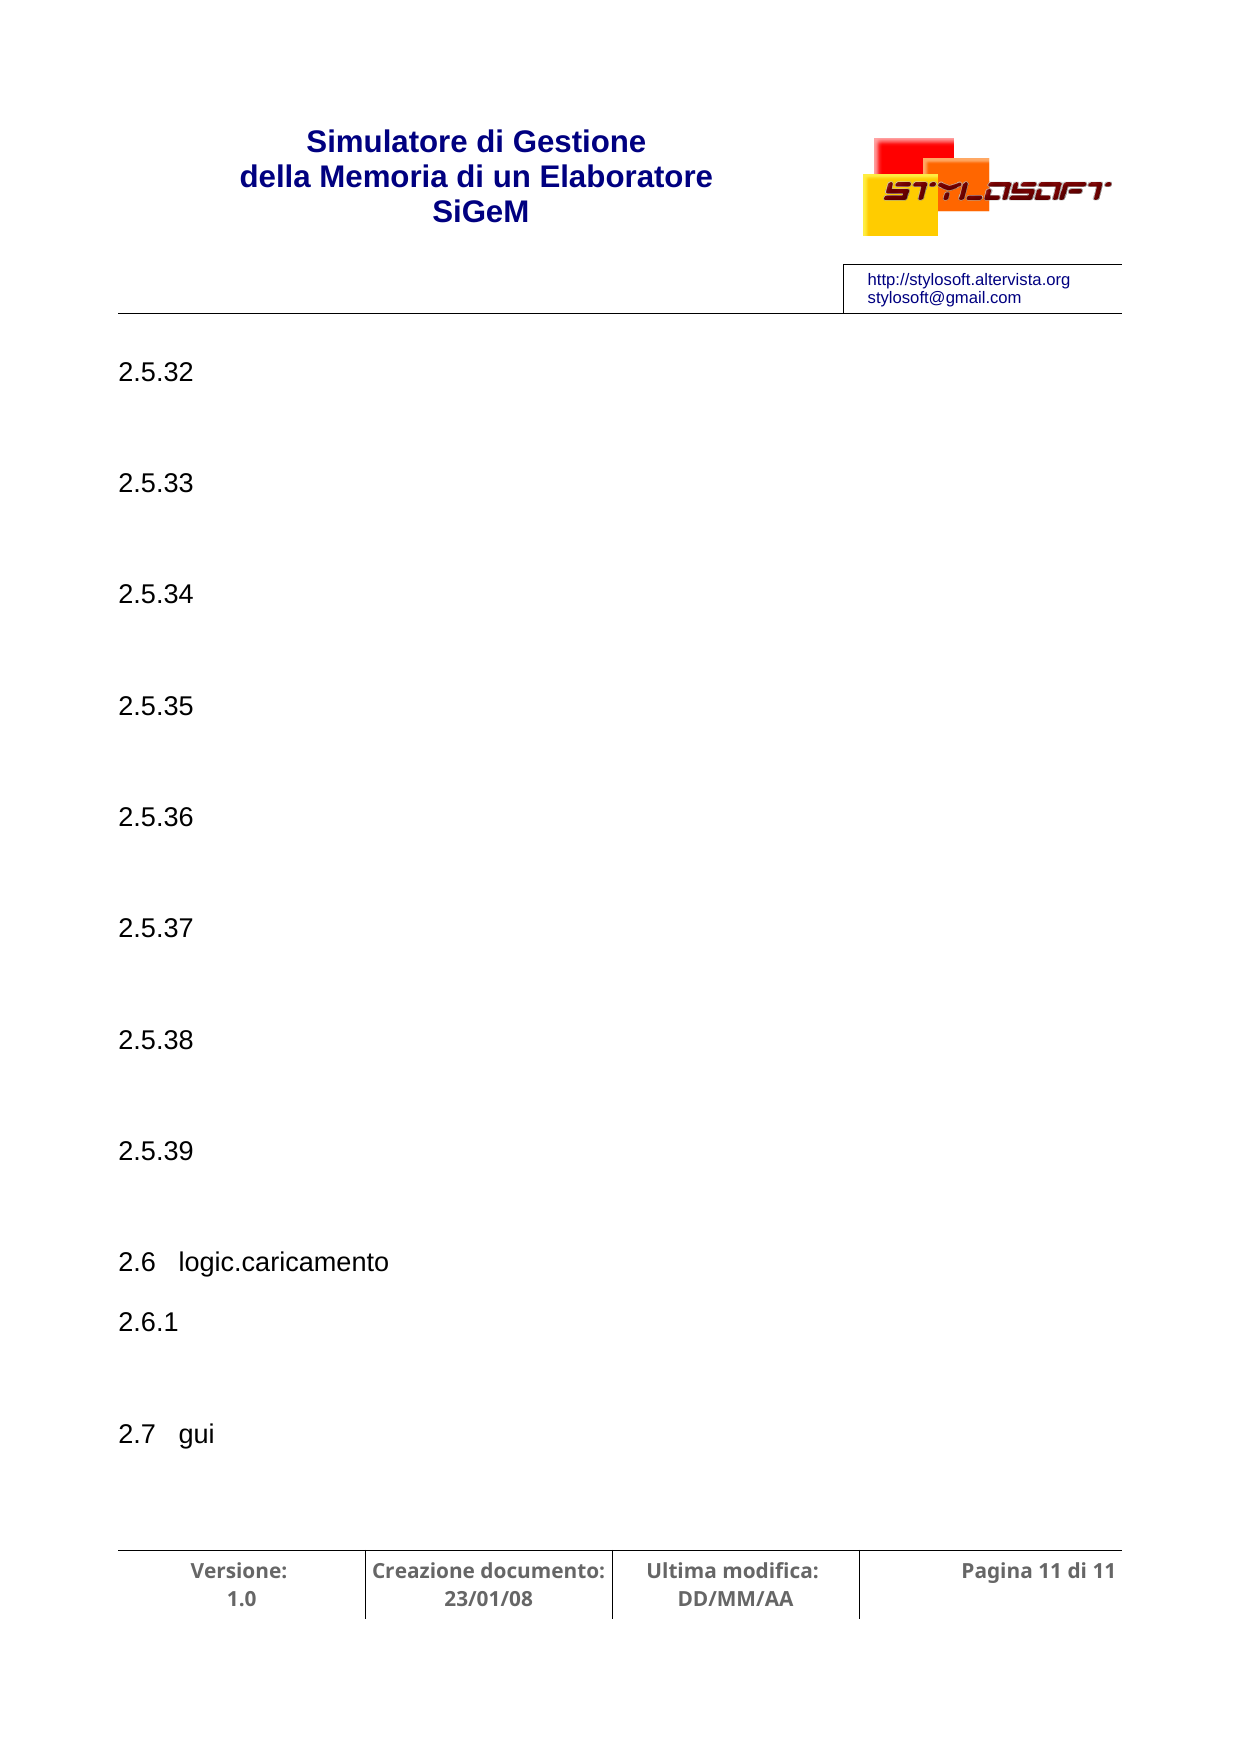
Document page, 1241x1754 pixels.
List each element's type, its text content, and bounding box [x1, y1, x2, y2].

subtitle logic.caricamento [118, 1247, 1122, 1278]
subtitle gui [118, 1419, 1122, 1449]
picture [848, 123, 1117, 247]
